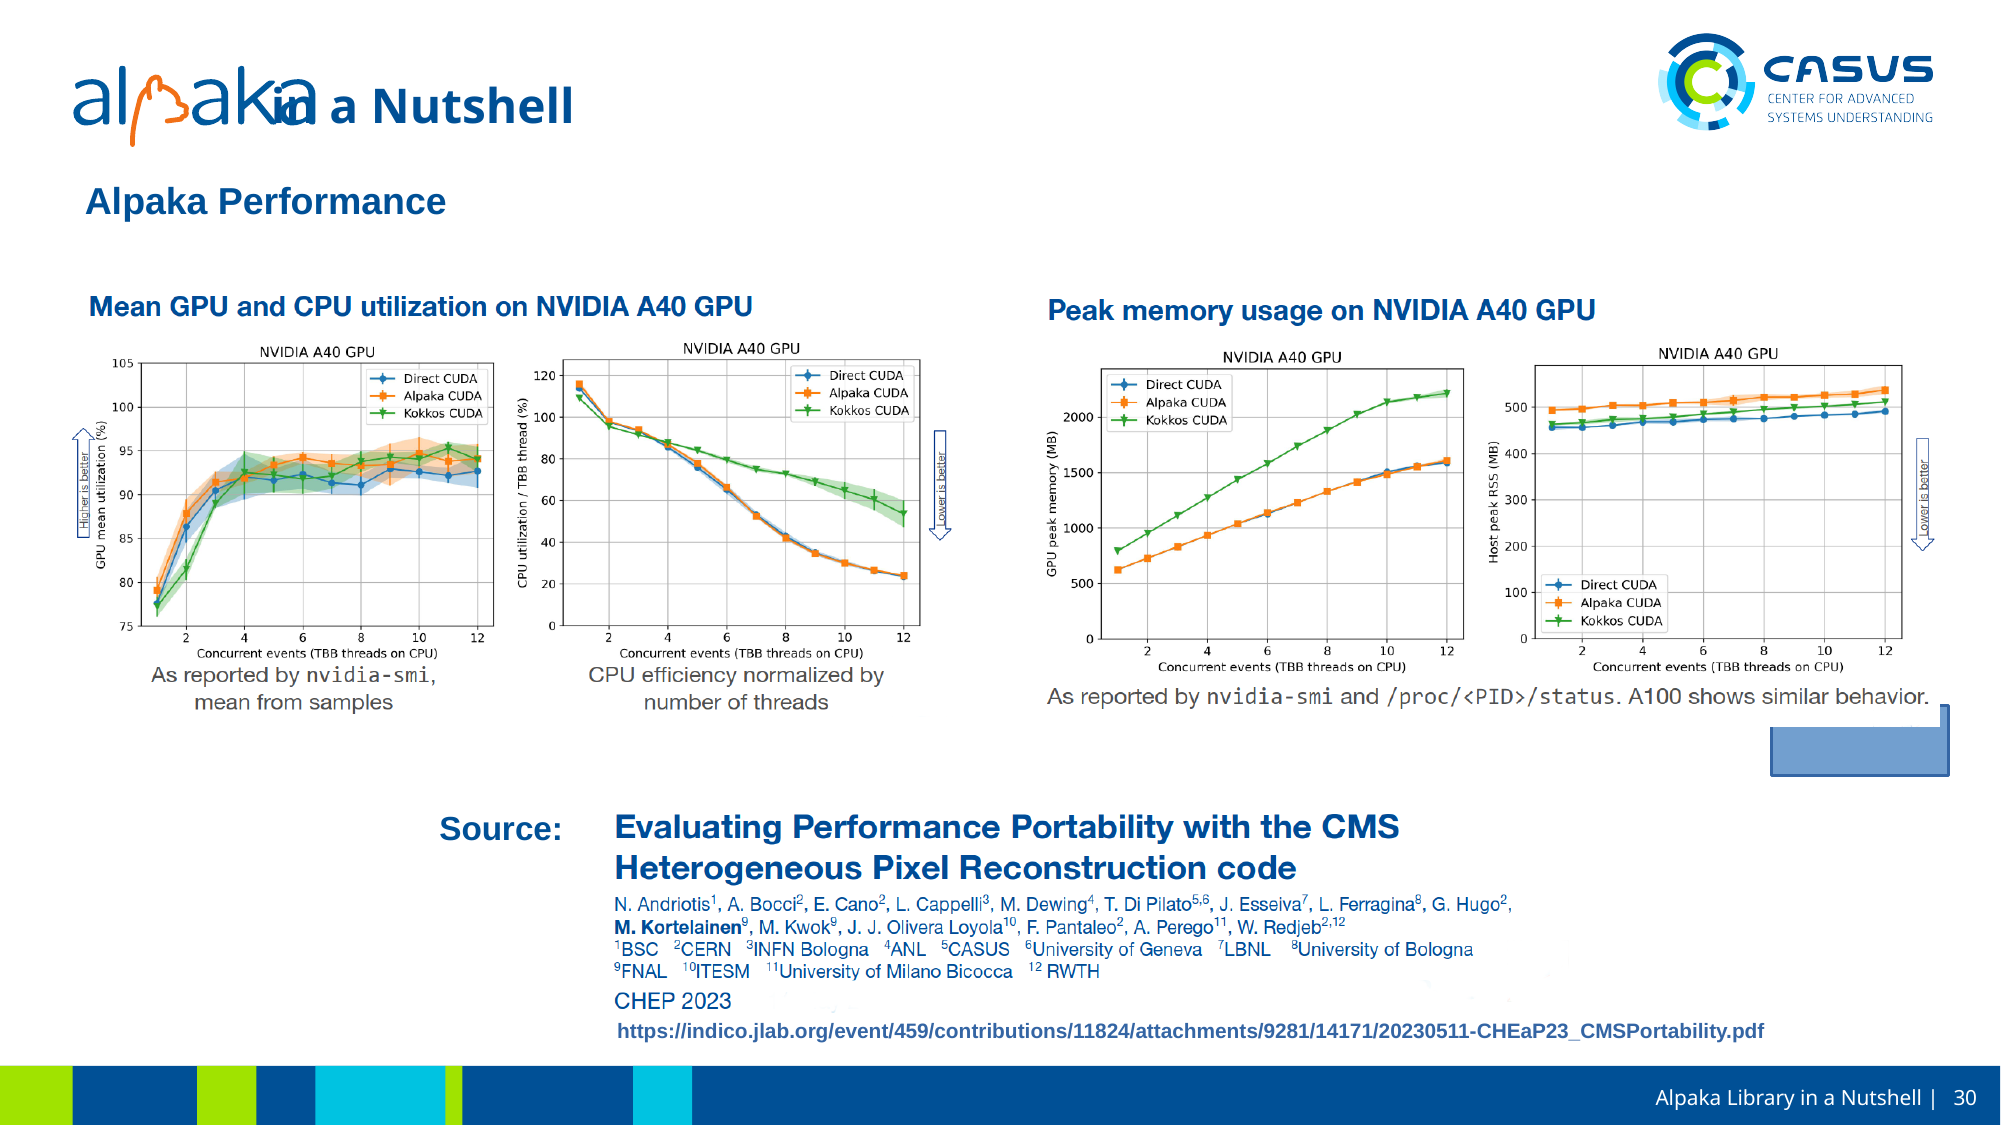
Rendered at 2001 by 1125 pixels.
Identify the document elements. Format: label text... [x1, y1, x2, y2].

picture [1027, 287, 1940, 727]
text_box [1771, 705, 1949, 776]
text_box Source: [424, 803, 715, 902]
picture [1658, 33, 1933, 131]
title in a Nutshell [317, 70, 709, 139]
text_box Alpaka Performance [70, 173, 502, 231]
picture [72, 64, 317, 148]
picture [602, 803, 1577, 1012]
text_box https://indico.jlab.org/event/459/contributions/11824/attachments/9281/14171/20230511-CHEaP23_CMSPortability.pdf [602, 1012, 1991, 1078]
picture [69, 289, 957, 717]
